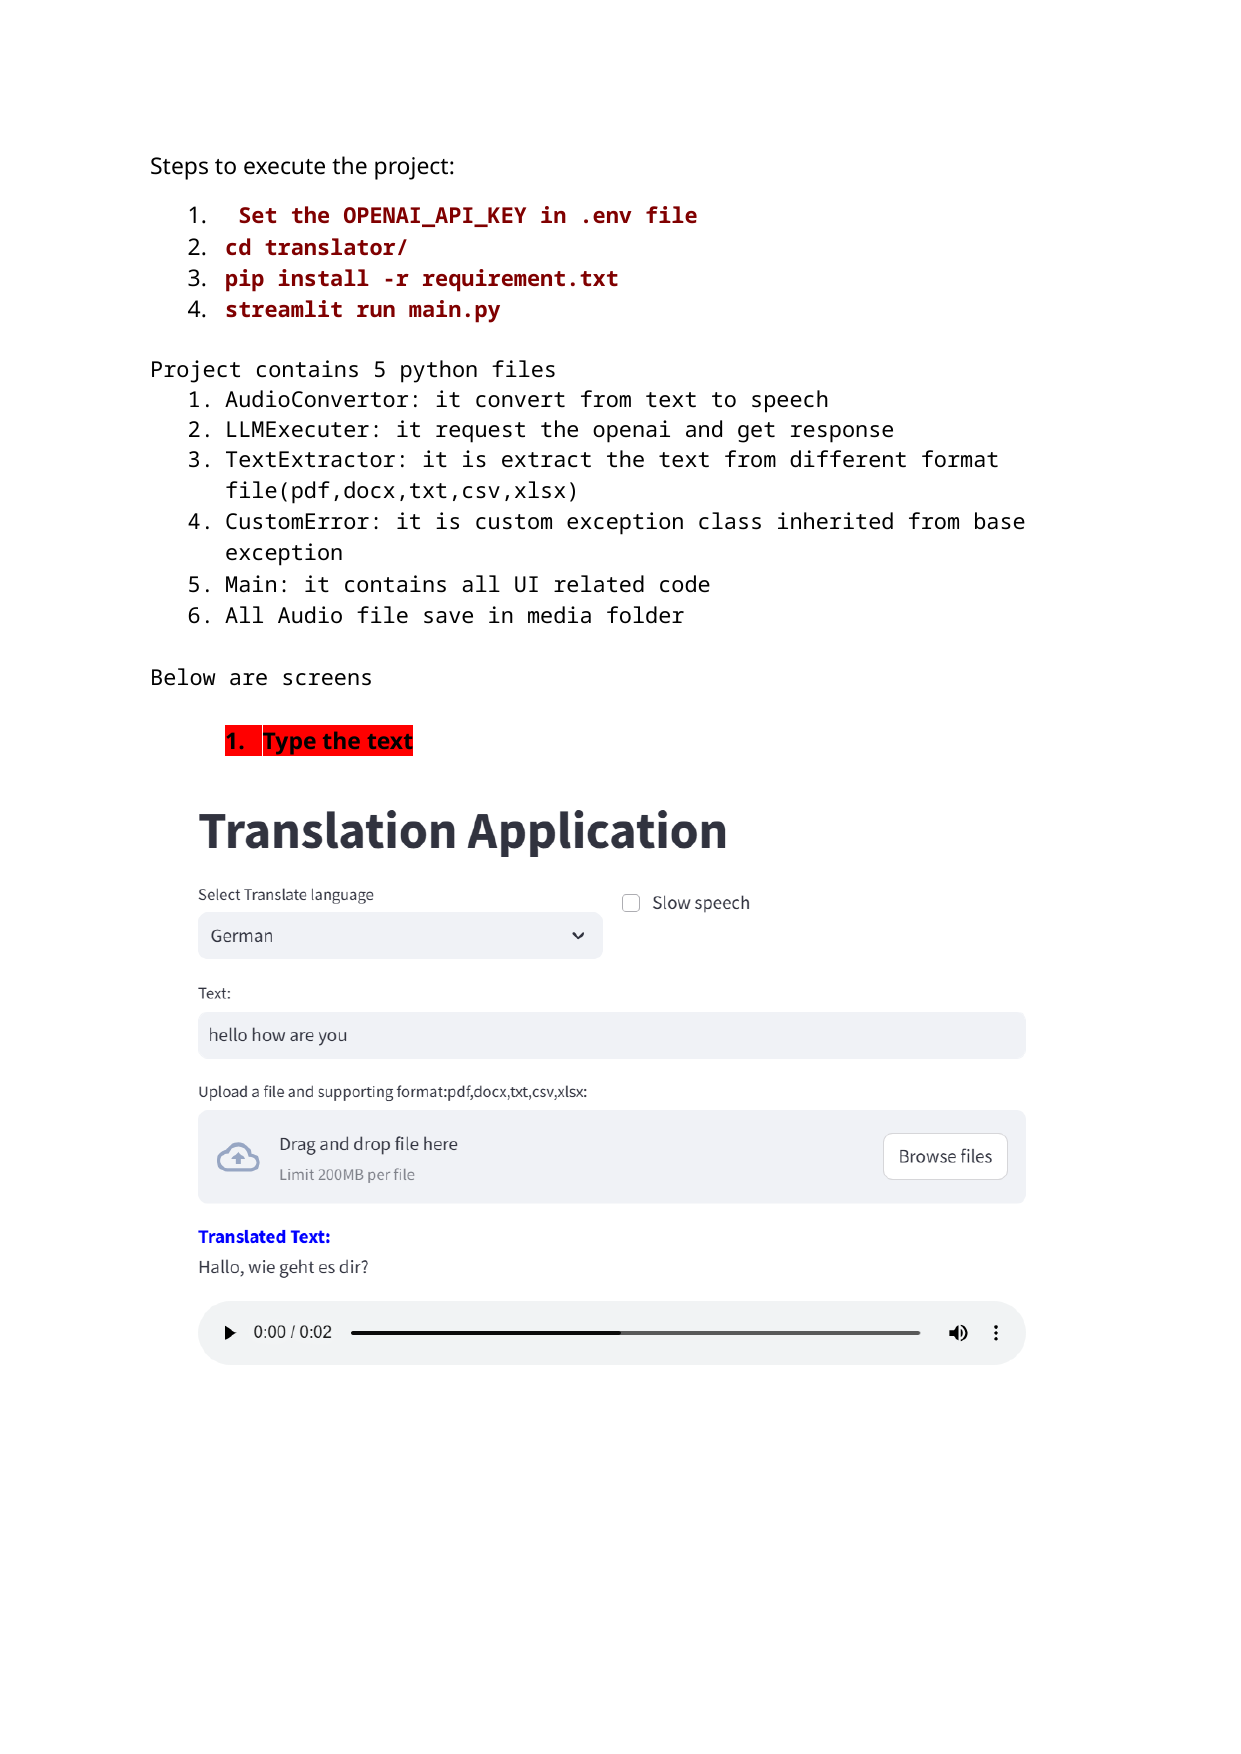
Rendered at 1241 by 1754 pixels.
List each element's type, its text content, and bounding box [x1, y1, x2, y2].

list TextExtractor: it is extract the text from different format file(pdf,docx,txt,csv,xlsx) [187, 444, 1090, 505]
list Set the OPENAI_API_KEY in .env file [187, 199, 1090, 231]
list Type the text [225, 725, 1090, 756]
text Below are screens [150, 662, 1090, 692]
list streamlit run main.py [187, 293, 1090, 324]
list Main: it contains all UI related code [187, 569, 1090, 598]
text Project contains 5 python files [150, 354, 1090, 384]
list LLMExecuter: it request the openai and get response [187, 414, 1090, 444]
list cd translator/ [187, 231, 1090, 262]
list All Audio file save in media folder [187, 600, 1090, 630]
list CustomError: it is custom exception class inherited from base exception [187, 506, 1090, 567]
text Steps to execute the project: [150, 150, 1090, 181]
list AudioConvertor: it convert from text to speech [187, 384, 1090, 414]
list pip install -r requirement.txt [187, 262, 1090, 293]
